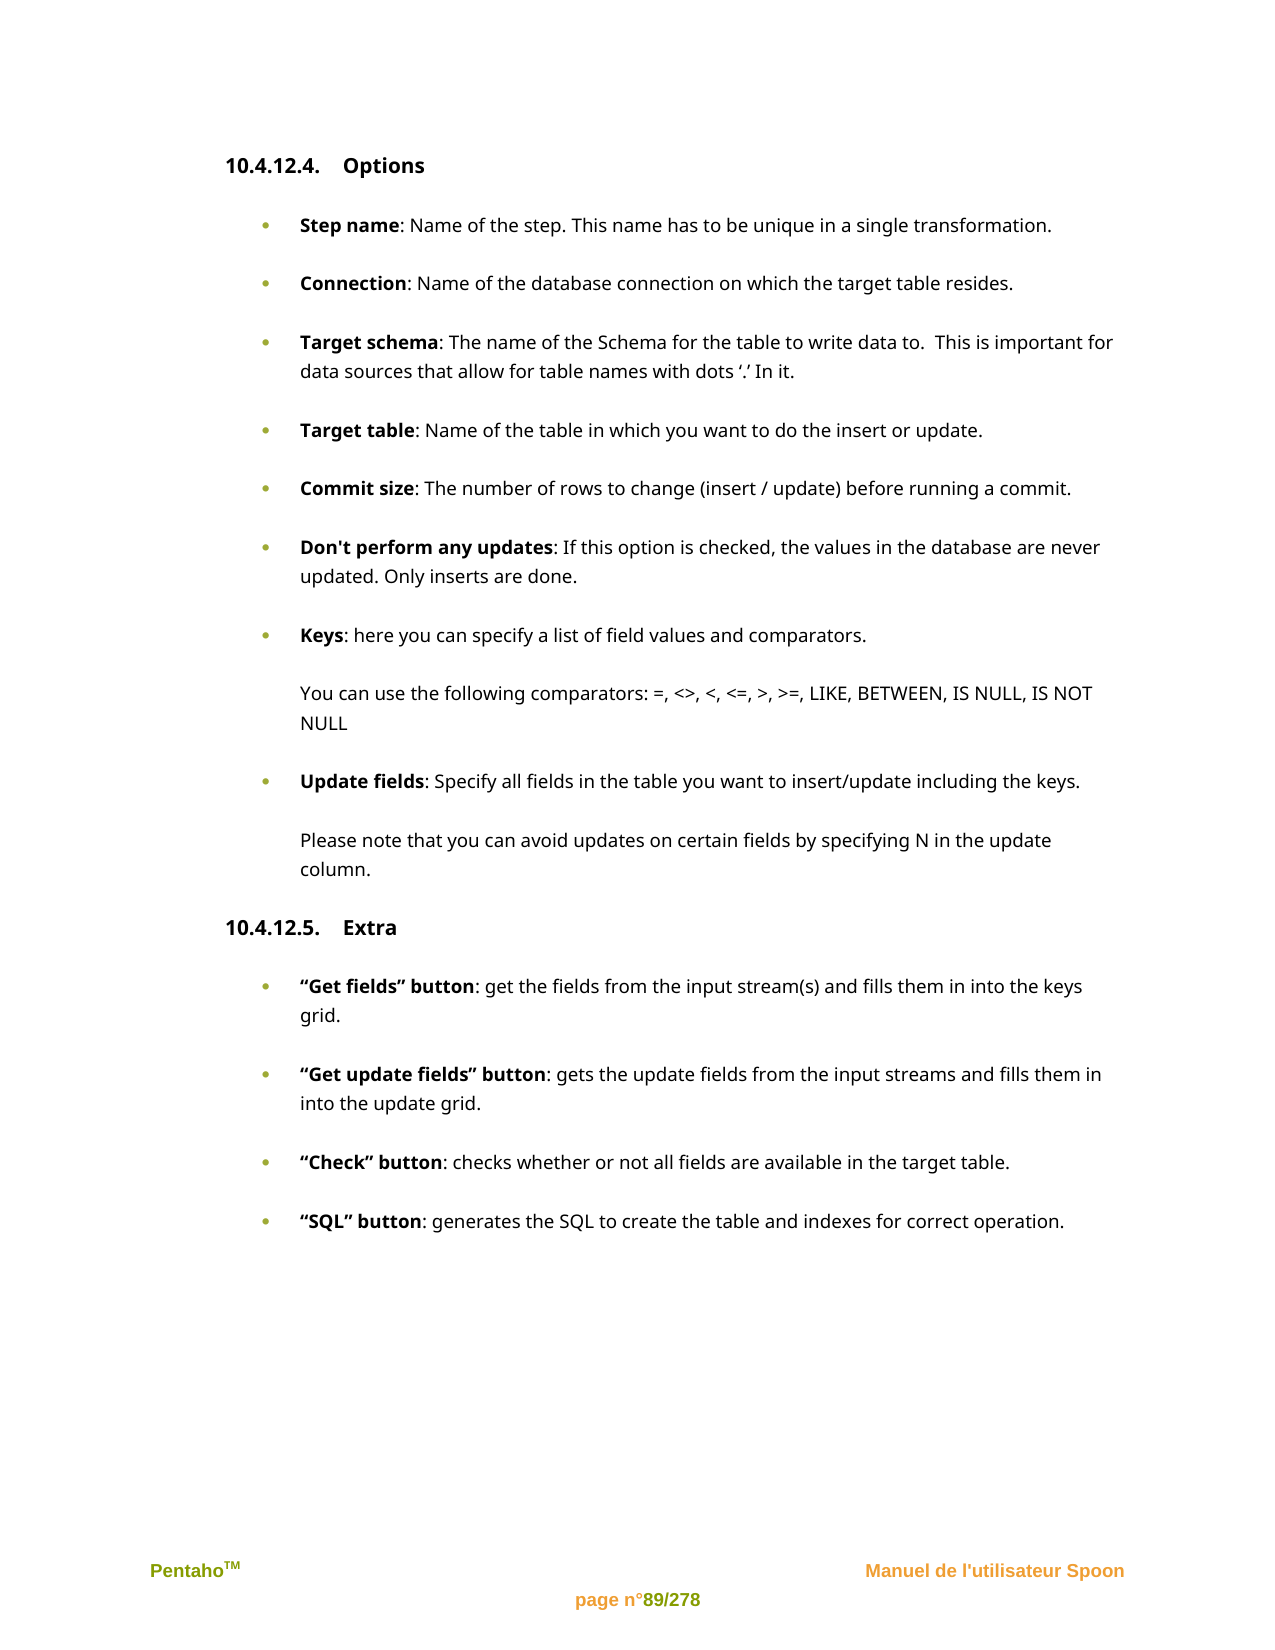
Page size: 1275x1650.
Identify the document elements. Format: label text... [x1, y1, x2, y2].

list Keys: here you can specify a list of field values and comparators. [262, 619, 1125, 648]
list “Get fields” button: get the fields from the input stream(s) and fills them in into the keys grid. [262, 970, 1125, 1029]
list “Check” button: checks whether or not all fields are available in the target table. [262, 1146, 1125, 1175]
list Target table: Name of the table in which you want to do the insert or update. [262, 414, 1125, 443]
list Don't perform any updates: If this option is checked, the values in the database are never updated. Only inserts are done. [262, 531, 1125, 589]
subtitle Extra [225, 912, 1125, 941]
text Please note that you can avoid updates on certain fields by specifying N in the update column. [300, 824, 1125, 882]
list “SQL” button: generates the SQL to create the table and indexes for correct operation. [262, 1205, 1125, 1234]
subtitle Options [225, 150, 1125, 179]
list Connection: Name of the database connection on which the target table resides. [262, 267, 1125, 296]
text You can use the following comparators: =, <>, <, <=, >, >=, LIKE, BETWEEN, IS NULL, IS NOT NULL [300, 677, 1125, 736]
list Update fields: Specify all fields in the table you want to insert/update including the keys. [262, 765, 1125, 794]
list Step name: Name of the step. This name has to be unique in a single transformation. [262, 209, 1125, 238]
list “Get update fields” button: gets the update fields from the input streams and fills them in into the update grid. [262, 1058, 1125, 1117]
list Target schema: The name of the Schema for the table to write data to. This is important for data sources that allow for table names with dots ‘.’ In it. [262, 326, 1125, 384]
list Commit size: The number of rows to change (insert / update) before running a commit. [262, 472, 1125, 502]
